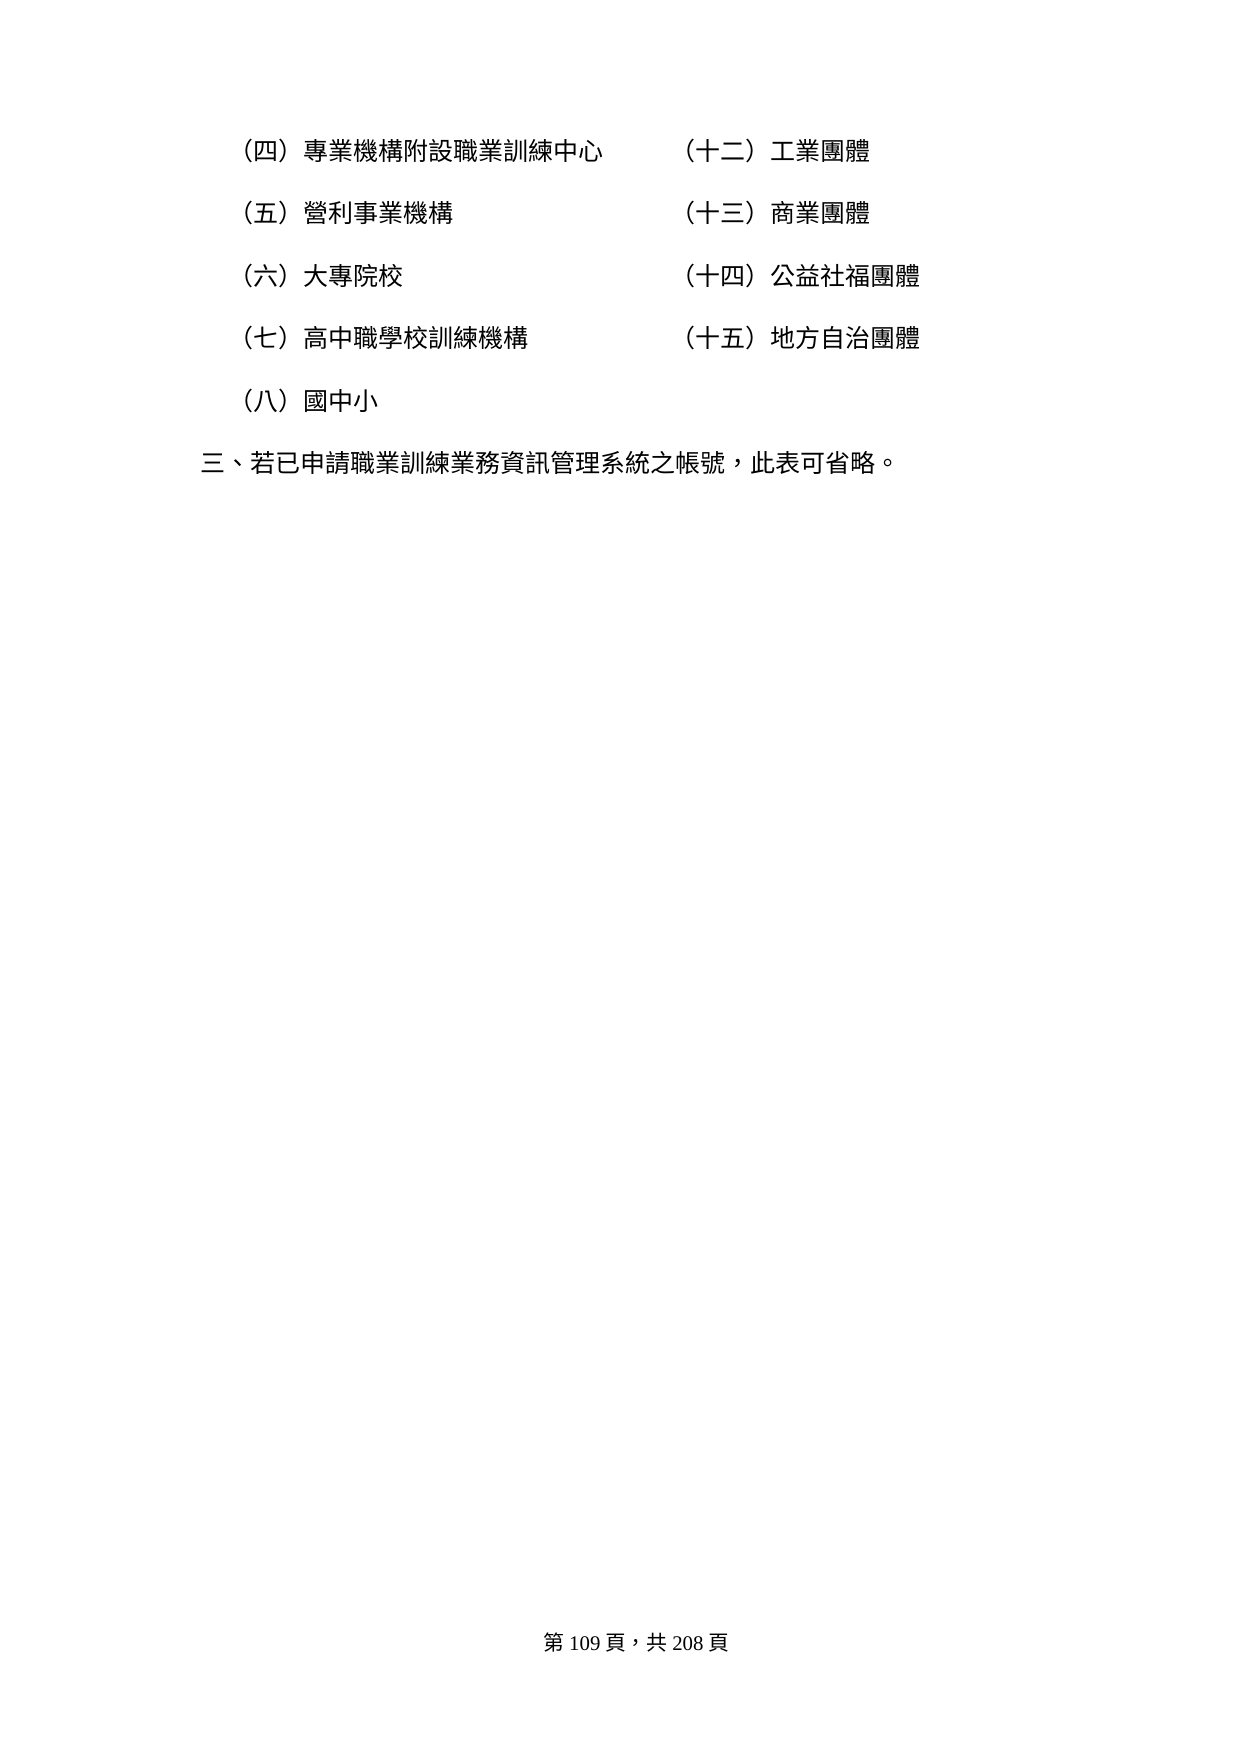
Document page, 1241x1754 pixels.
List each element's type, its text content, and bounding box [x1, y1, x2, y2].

text 三、若已申請職業訓練業務資訊管理系統之帳號，此表可省略。 [150, 420, 1122, 483]
table_header （四）專業機構附設職業訓練中心 （五）營利事業機構 （六）大專院校 （七）高中職學校訓練機構 （八）國中小 [217, 108, 659, 420]
table_header （十二）工業團體 （十三）商業團體 （十四）公益社福團體 （十五）地方自治團體 [659, 108, 1055, 420]
